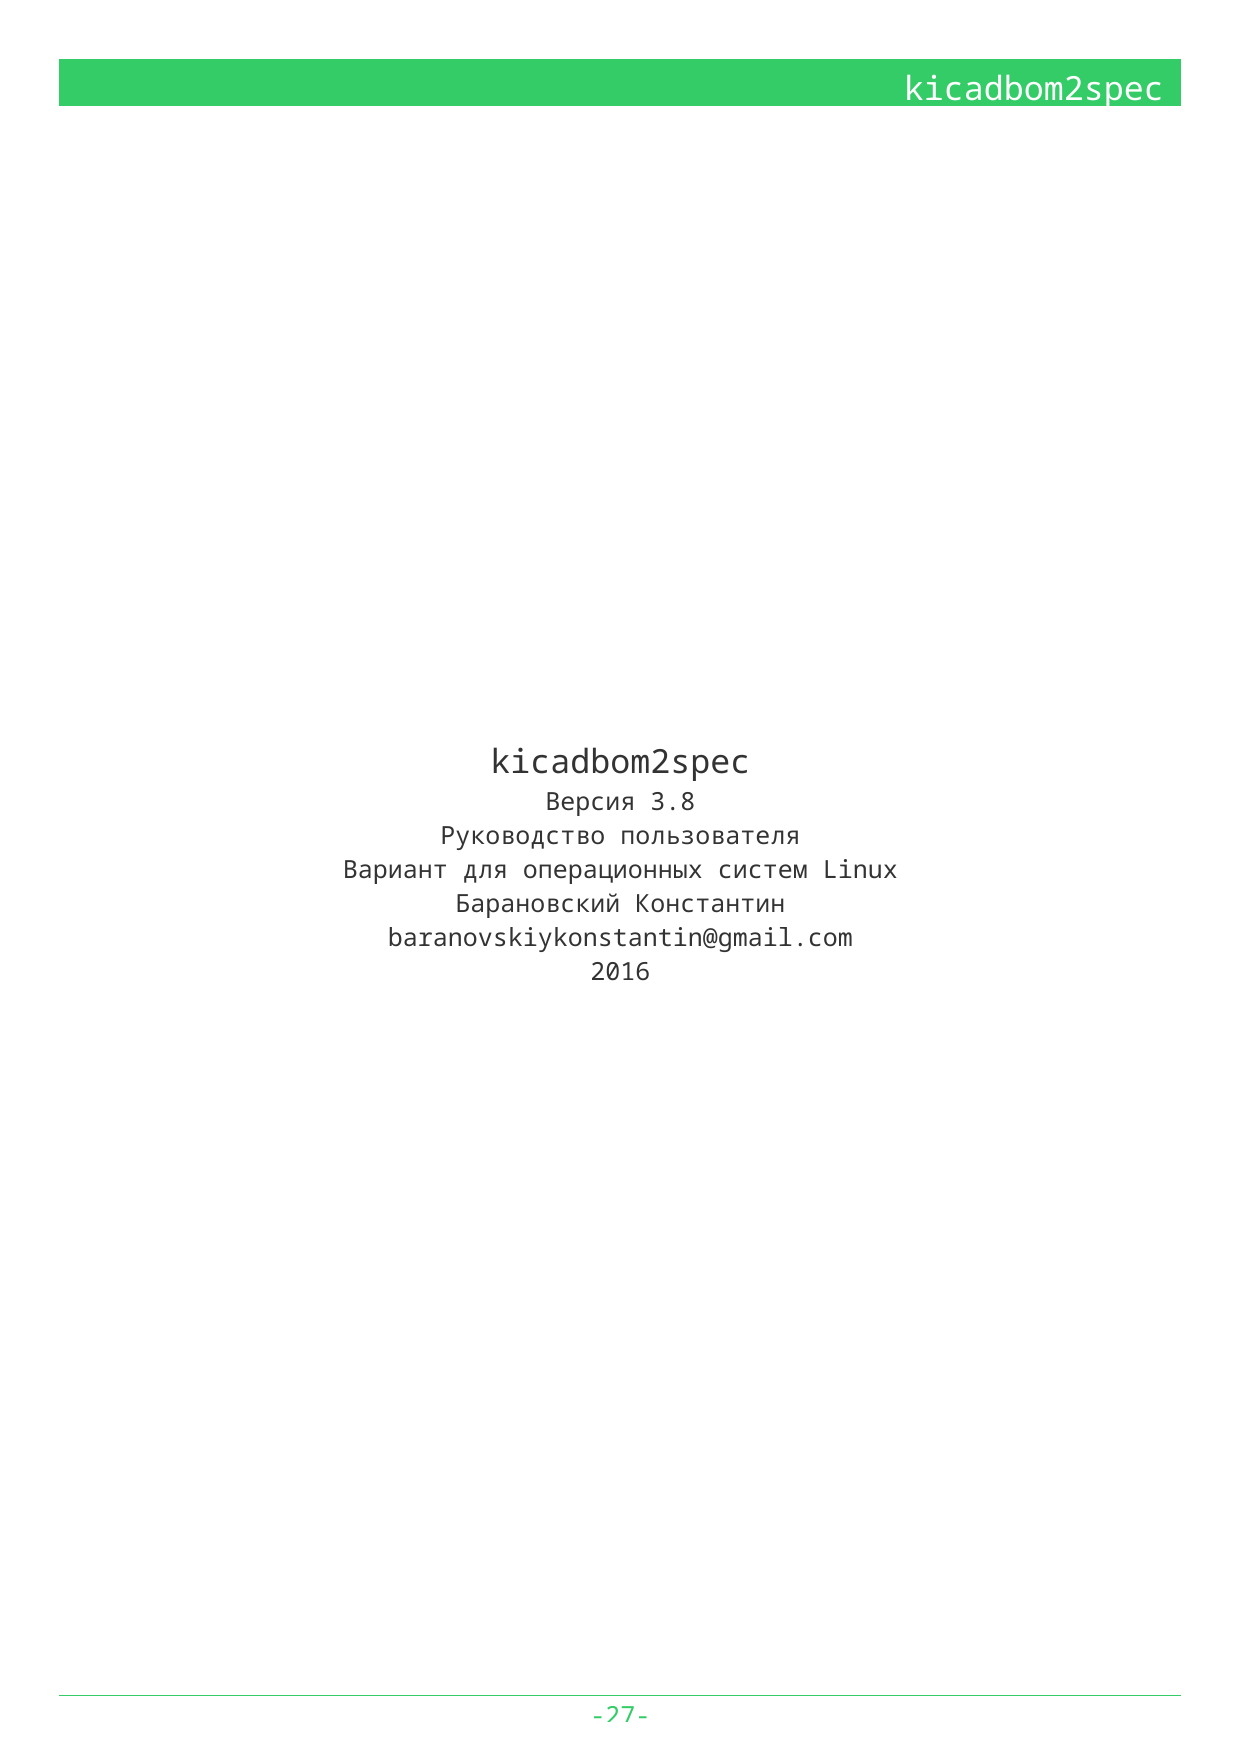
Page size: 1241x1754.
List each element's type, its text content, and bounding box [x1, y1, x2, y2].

text Вариант для операционных систем Linux [59, 852, 1181, 886]
text Версия 3.8 [59, 784, 1181, 818]
text Руководство пользователя [59, 818, 1181, 852]
text Барановский Константин [59, 886, 1181, 920]
text kicadbom2spec [59, 738, 1181, 784]
text 2016 [59, 954, 1181, 988]
text baranovskiykonstantin@gmail.com [59, 920, 1181, 954]
